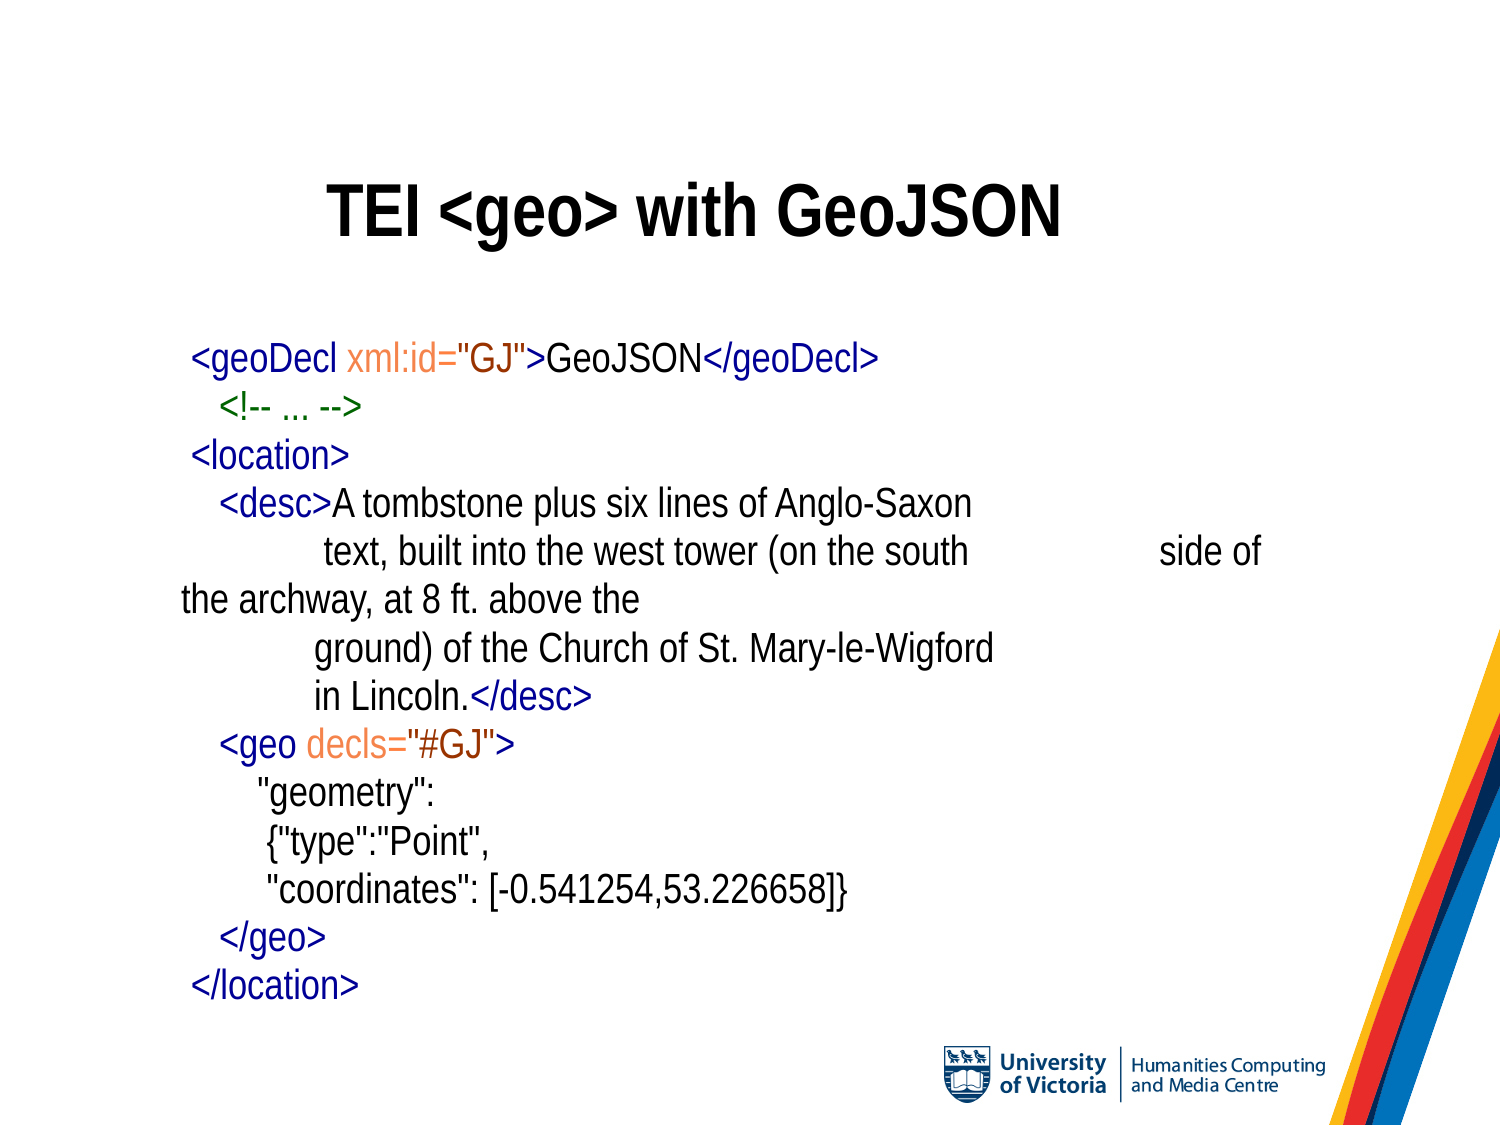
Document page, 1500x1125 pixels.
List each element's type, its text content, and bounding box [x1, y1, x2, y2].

picture [0, 0, 1500, 1125]
title TEI <geo> with GeoJSON [181, 115, 1209, 304]
list <geoDecl xml:id="GJ">GeoJSON</geoDecl> <!-- ... --> <location> <desc>A tombstone plus six lines of Anglo-Saxon text, built into the west tower (on the south side of the archway, at 8 ft. above the ground) of the Church of St. Mary-le-Wigford in Lincoln.</desc> <geo decls="#GJ"> "geometry": {"type":"Point", "coordinates": [-0.541254,53.226658]} </geo> </location> [181, 333, 1276, 1015]
